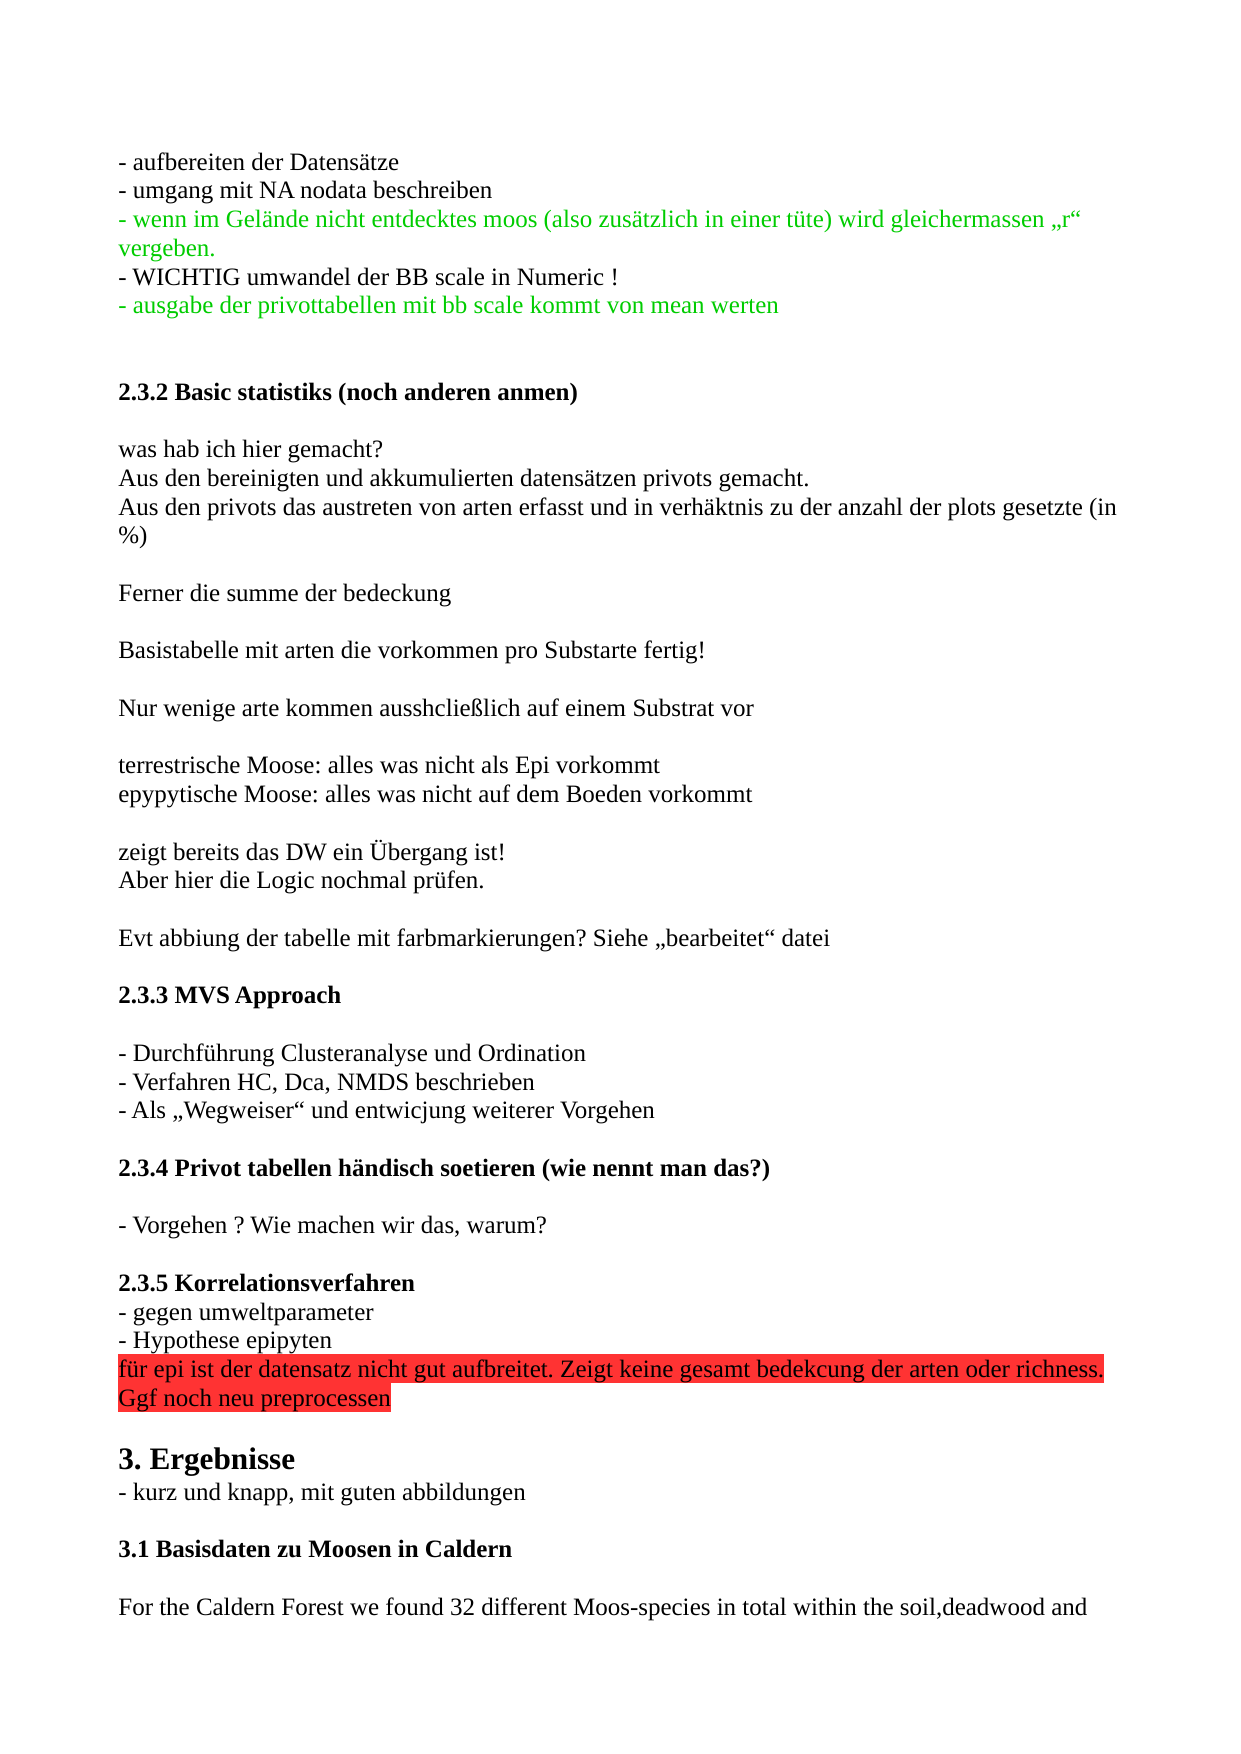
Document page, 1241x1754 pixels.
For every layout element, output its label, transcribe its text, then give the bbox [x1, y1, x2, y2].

text 2.3.5 Korrelationsverfahren [118, 1268, 1122, 1297]
text was hab ich hier gemacht? [118, 434, 1122, 463]
text 2.3.2 Basic statistiks (noch anderen anmen) [118, 377, 1122, 406]
text Nur wenige arte kommen ausshcließlich auf einem Substrat vor [118, 693, 1122, 722]
text epypytische Moose: alles was nicht auf dem Boeden vorkommt [118, 779, 1122, 808]
text - umgang mit NA nodata beschreiben [118, 176, 1122, 204]
text für epi ist der datensatz nicht gut aufbreitet. Zeigt keine gesamt bedekcung der arten oder richness. [118, 1354, 1122, 1383]
text zeigt bereits das DW ein Übergang ist! [118, 837, 1122, 866]
text 2.3.4 Privot tabellen händisch soetieren (wie nennt man das?) [118, 1153, 1122, 1182]
text Aus den bereinigten und akkumulierten datensätzen privots gemacht. [118, 463, 1122, 492]
text Ggf noch neu preprocessen [118, 1383, 1122, 1412]
text - Hypothese epipyten [118, 1326, 1122, 1354]
text Aus den privots das austreten von arten erfasst und in verhäktnis zu der anzahl der plots gesetzte (in %) [118, 492, 1122, 549]
text - Als „Wegweiser“ und entwicjung weiterer Vorgehen [118, 1096, 1122, 1124]
text 3. Ergebnisse [118, 1441, 1122, 1477]
text - WICHTIG umwandel der BB scale in Numeric ! [118, 262, 1122, 291]
text Aber hier die Logic nochmal prüfen. [118, 866, 1122, 894]
text 3.1 Basisdaten zu Moosen in Caldern [118, 1534, 1122, 1563]
text Ferner die summe der bedeckung [118, 578, 1122, 607]
text - Vorgehen ? Wie machen wir das, warum? [118, 1211, 1122, 1239]
text 2.3.3 MVS Approach [118, 981, 1122, 1009]
text For the Caldern Forest we found 32 different Moos-species in total within the soil,deadwood and [118, 1592, 1122, 1620]
text - ausgabe der privottabellen mit bb scale kommt von mean werten [118, 291, 1122, 319]
text - kurz und knapp, mit guten abbildungen [118, 1477, 1122, 1505]
text - aufbereiten der Datensätze [118, 147, 1122, 176]
text - gegen umweltparameter [118, 1297, 1122, 1326]
text - Durchführung Clusteranalyse und Ordination [118, 1038, 1122, 1067]
text - wenn im Gelände nicht entdecktes moos (also zusätzlich in einer tüte) wird gleichermassen „r“ vergeben. [118, 204, 1122, 262]
text terrestrische Moose: alles was nicht als Epi vorkommt [118, 751, 1122, 779]
text - Verfahren HC, Dca, NMDS beschrieben [118, 1067, 1122, 1096]
text Basistabelle mit arten die vorkommen pro Substarte fertig! [118, 636, 1122, 664]
text Evt abbiung der tabelle mit farbmarkierungen? Siehe „bearbeitet“ datei [118, 923, 1122, 952]
